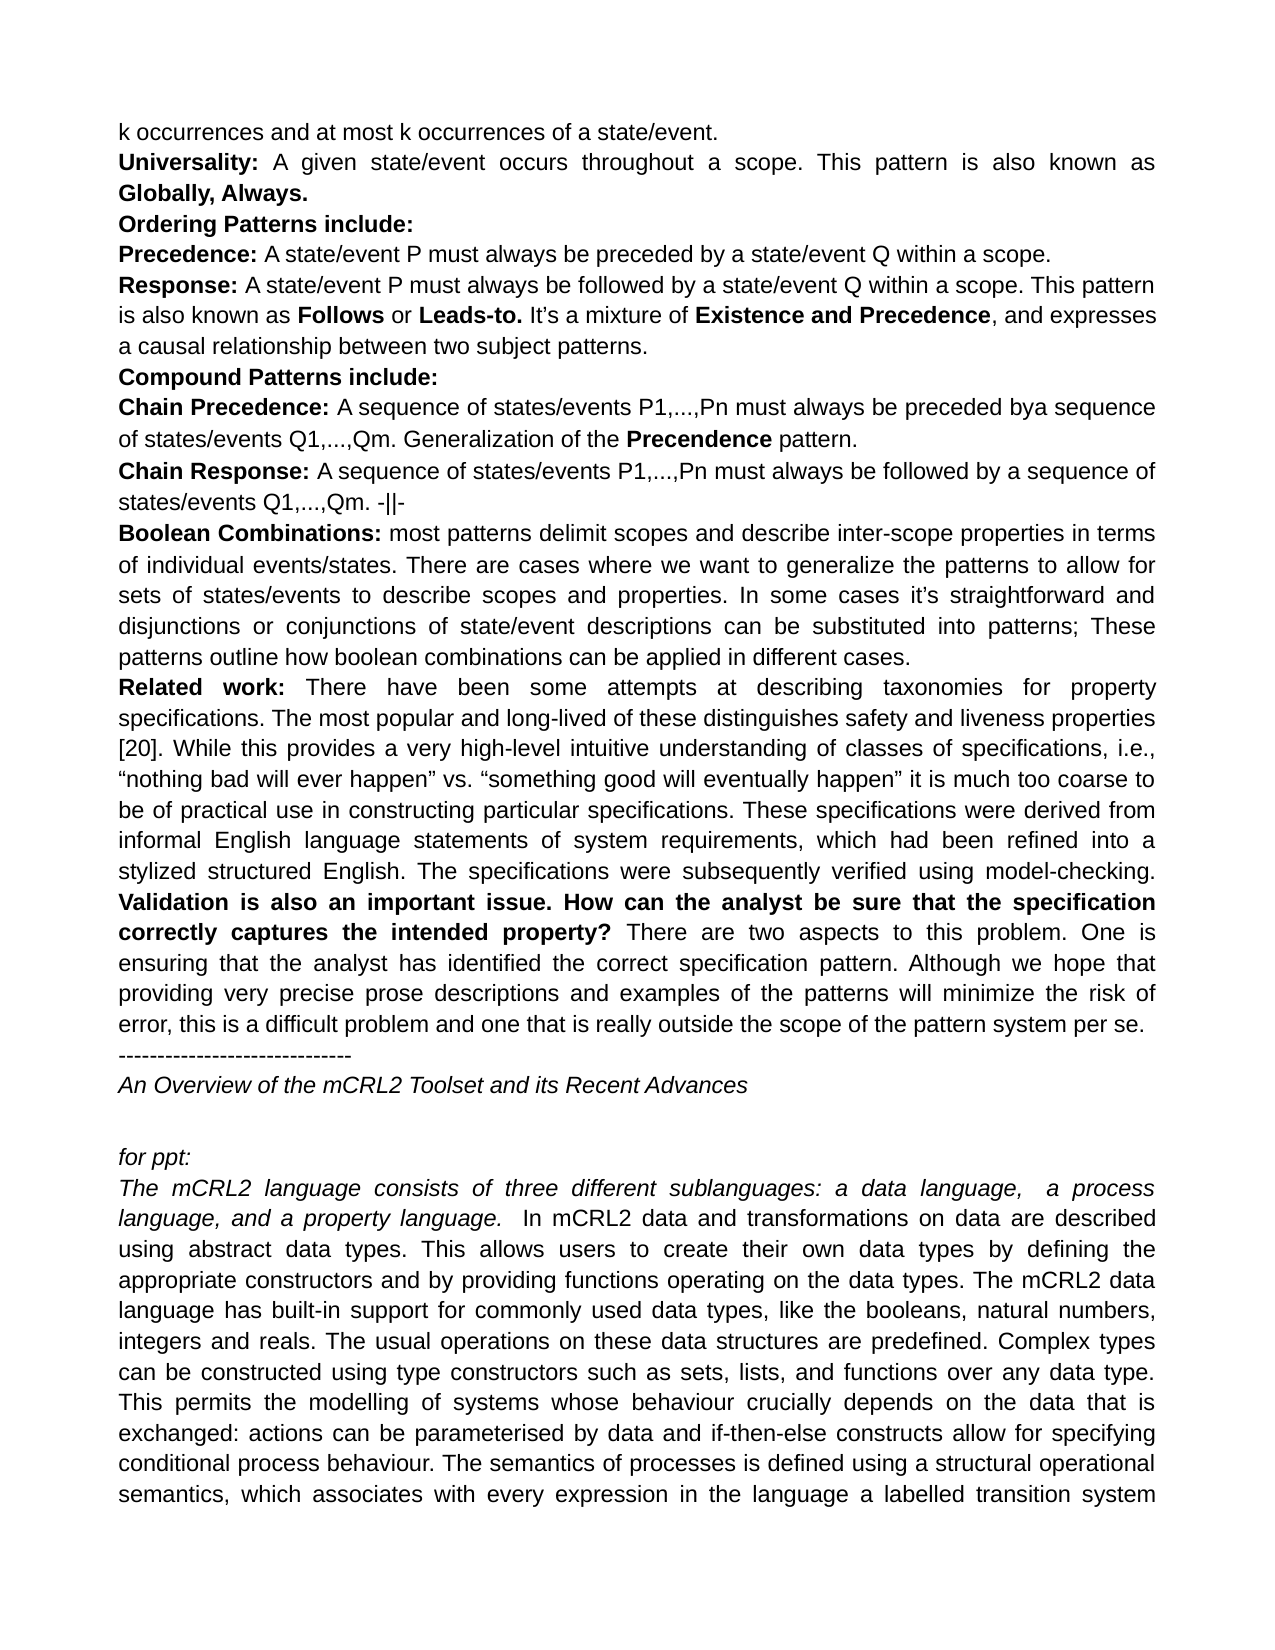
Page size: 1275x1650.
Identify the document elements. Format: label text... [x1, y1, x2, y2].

text Response: A state/event P must always be followed by a state/event Q within a scope. This pattern is also known as Follows or Leads-to. It’s a mixture of Existence and Precedence, and expresses a causal relationship between two subject patterns. [118, 271, 1157, 359]
text Related work: There have been some attempts at describing taxonomies for property specifications. The most popular and long-lived of these distinguishes safety and liveness properties [20]. While this provides a very high-level intuitive understanding of classes of specifications, i.e., “nothing bad will ever happen” vs. “something good will eventually happen” it is much too coarse to be of practical use in constructing particular specifications. These specifications were derived from informal English language statements of system requirements, which had been refined into a stylized structured English. The specifications were subsequently verified using model-checking. Validation is also an important issue. How can the analyst be sure that the specification correctly captures the intended property? There are two aspects to this problem. One is ensuring that the analyst has identified the correct specification pattern. Although we hope that providing very precise prose descriptions and examples of the patterns will minimize the risk of error, this is a difficult problem and one that is really outside the scope of the pattern system per se. [118, 673, 1157, 1037]
text Compound Patterns include: [118, 363, 1157, 390]
text ------------------------------ [118, 1041, 1157, 1068]
text Boolean Combinations: most patterns delimit scopes and describe inter-scope properties in terms of individual events/states. There are cases where we want to generalize the patterns to allow for sets of states/events to describe scopes and properties. In some cases it’s straightforward and disjunctions or conjunctions of state/event descriptions can be substituted into patterns; These patterns outline how boolean combinations can be applied in different cases. [118, 518, 1157, 670]
text k occurrences and at most k occurrences of a state/event. [118, 118, 1157, 145]
text Chain Response: A sequence of states/events P1,...,Pn must always be followed by a sequence of states/events Q1,...,Qm. -||- [118, 457, 1157, 515]
text Ordering Patterns include: [118, 210, 1157, 237]
text Universality: A given state/event occurs throughout a scope. This pattern is also known as Globally, Always. [118, 149, 1157, 206]
text Chain Precedence: A sequence of states/events P1,...,Pn must always be preceded bya sequence of states/events Q1,...,Qm. Generalization of the Precendence pattern. [118, 394, 1157, 453]
text Precedence: A state/event P must always be preceded by a state/event Q within a scope. [118, 241, 1157, 267]
text The mCRL2 language consists of three different sublanguages: a data language, a process language, and a property language. In mCRL2 data and transformations on data are described using abstract data types. This allows users to create their own data types by defining the appropriate constructors and by providing functions operating on the data types. The mCRL2 data language has built-in support for commonly used data types, like the booleans, natural numbers, integers and reals. The usual operations on these data structures are predefined. Complex types can be constructed using type constructors such as sets, lists, and functions over any data type. This permits the modelling of systems whose behaviour crucially depends on the data that is exchanged: actions can be parameterised by data and if-then-else constructs allow for specifying conditional process behaviour. The semantics of processes is defined using a structural operational semantics, which associates with every expression in the language a labelled transition system [118, 1174, 1157, 1507]
text for ppt: [118, 1143, 1157, 1170]
text An Overview of the mCRL2 Toolset and its Recent Advances [118, 1072, 1157, 1098]
